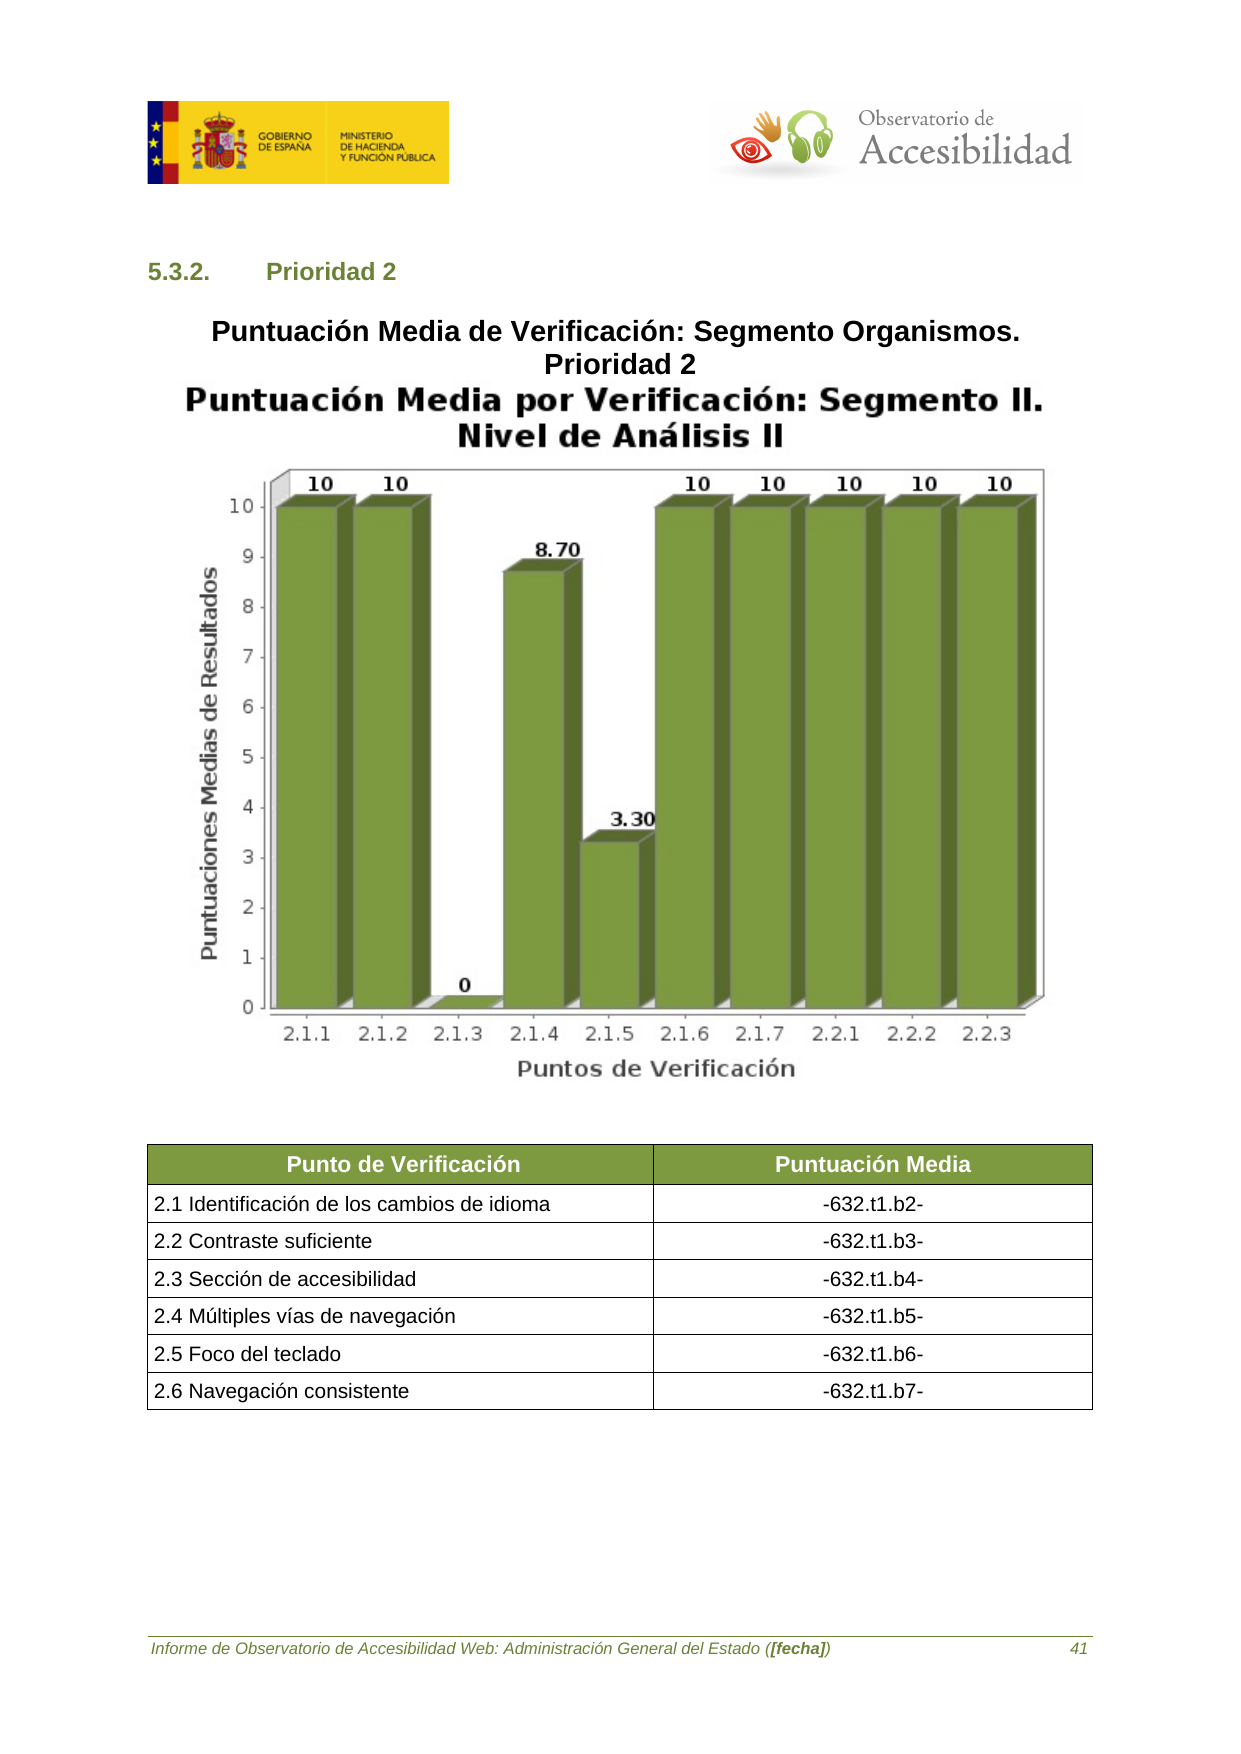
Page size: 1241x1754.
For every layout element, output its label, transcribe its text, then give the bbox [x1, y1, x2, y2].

table_cell 2.6 Navegación consistente [148, 1373, 653, 1409]
picture [147, 101, 450, 184]
table_cell 2.5 Foco del teclado [148, 1335, 653, 1372]
text Puntuación Media de Verificación: Segmento Organismos. [148, 314, 1092, 347]
subtitle Prioridad 2 [148, 257, 1092, 286]
table_header Puntuación Media [654, 1145, 1092, 1184]
table_cell -632.t1.b5- [654, 1298, 1092, 1334]
table_header Punto de Verificación [148, 1145, 653, 1184]
table_cell 2.2 Contraste suficiente [148, 1223, 653, 1259]
table_cell -632.t1.b3- [654, 1223, 1092, 1259]
table_cell 2.1 Identificación de los cambios de idioma [148, 1185, 653, 1222]
text Prioridad 2 [148, 347, 1092, 381]
table_cell -632.t1.b4- [654, 1260, 1092, 1297]
table_cell 2.3 Sección de accesibilidad [148, 1260, 653, 1297]
table_cell -632.t1.b6- [654, 1335, 1092, 1372]
table_cell 2.4 Múltiples vías de navegación [148, 1298, 653, 1334]
table_cell -632.t1.b7- [654, 1373, 1092, 1409]
table_cell -632.t1.b2- [654, 1185, 1092, 1222]
picture [710, 101, 1086, 184]
picture [178, 380, 1062, 1091]
